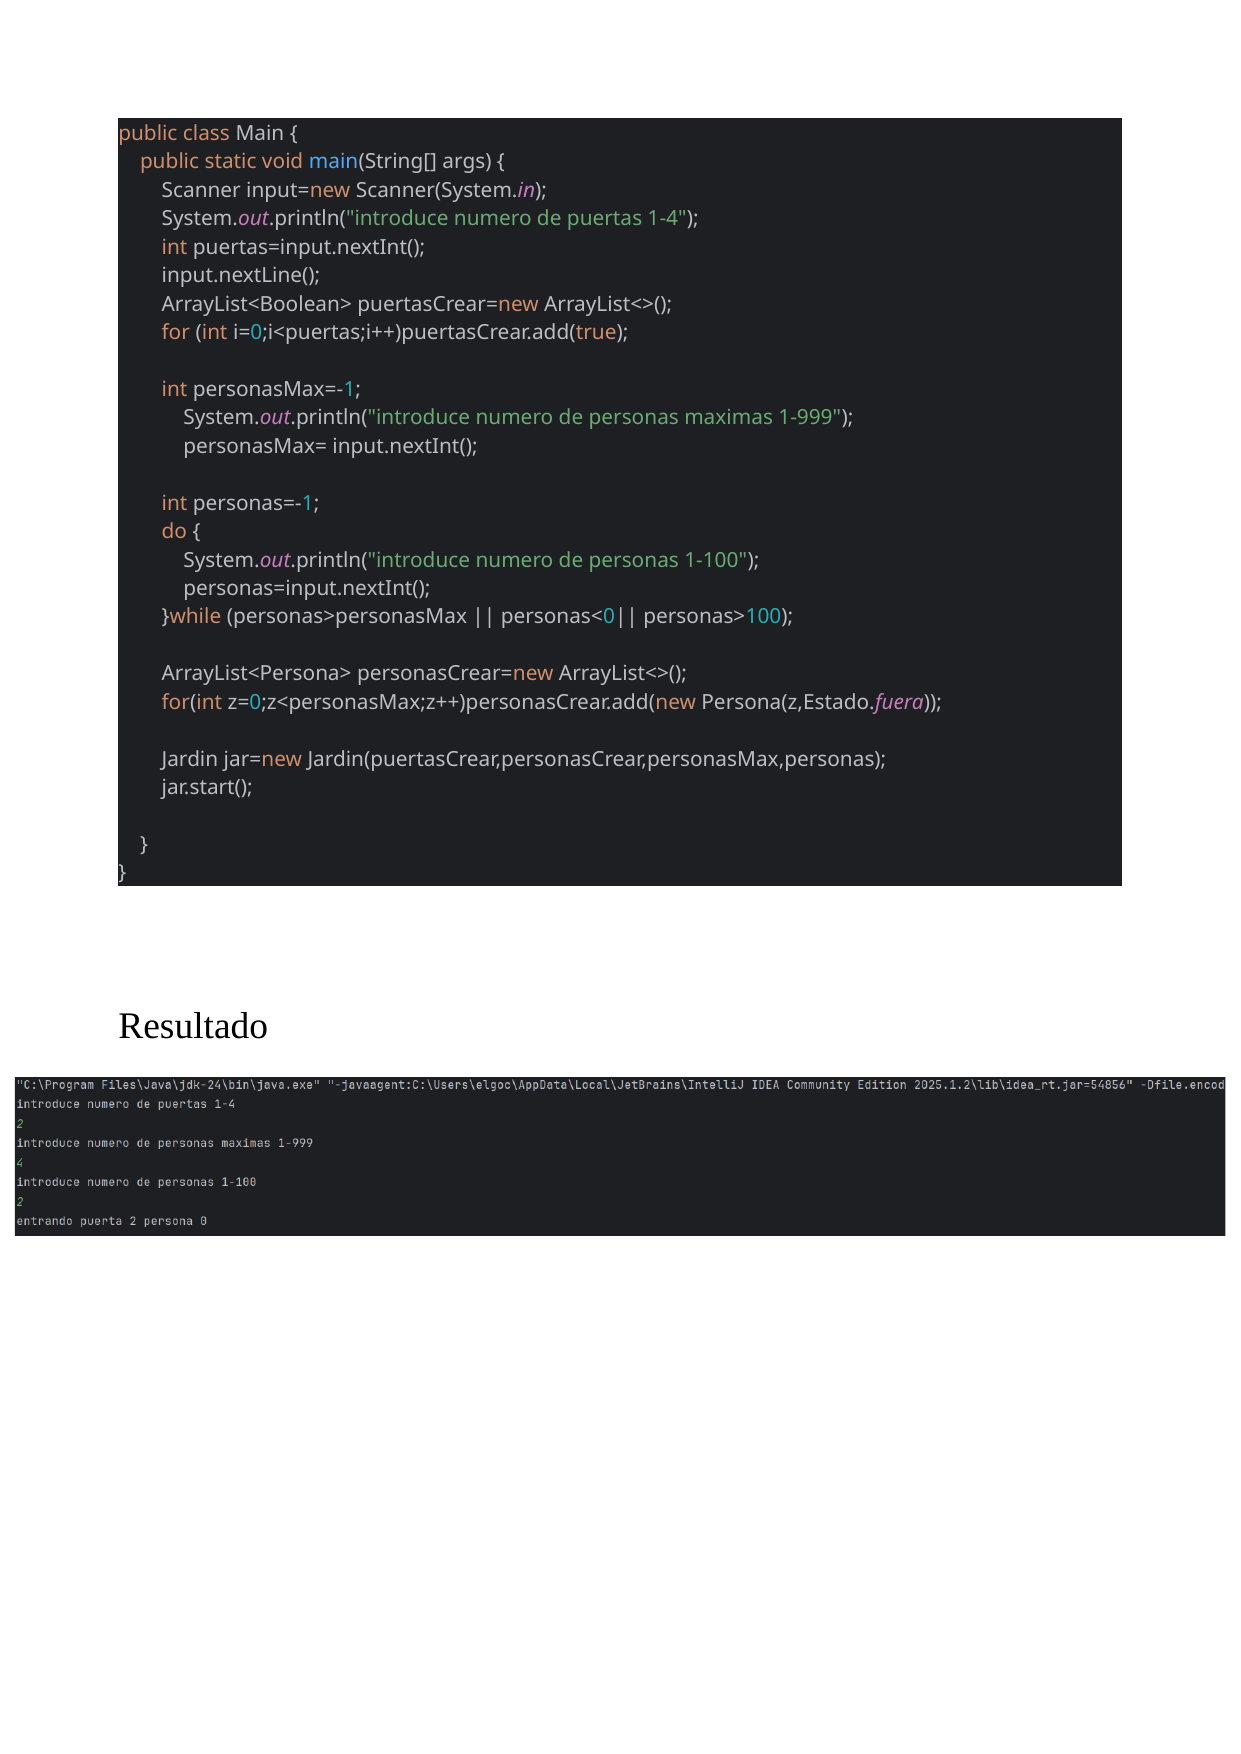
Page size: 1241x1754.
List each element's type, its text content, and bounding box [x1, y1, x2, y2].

text Resultado [118, 1003, 1122, 1046]
picture [14, 1077, 1226, 1236]
text public class Main { public static void main(String[] args) { Scanner input=new Scanner(System.in); System.out.println("introduce numero de puertas 1-4"); int puertas=input.nextInt(); input.nextLine(); ArrayList<Boolean> puertasCrear=new ArrayList<>(); for (int i=0;i<puertas;i++)puertasCrear.add(true); int personasMax=-1; System.out.println("introduce numero de personas maximas 1-999"); personasMax= input.nextInt(); int personas=-1; do { System.out.println("introduce numero de personas 1-100"); personas=input.nextInt(); }while (personas>personasMax || personas<0|| personas>100); ArrayList<Persona> personasCrear=new ArrayList<>(); for(int z=0;z<personasMax;z++)personasCrear.add(new Persona(z,Estado.fuera)); Jardin jar=new Jardin(puertasCrear,personasCrear,personasMax,personas); jar.start(); } } [118, 118, 1122, 886]
